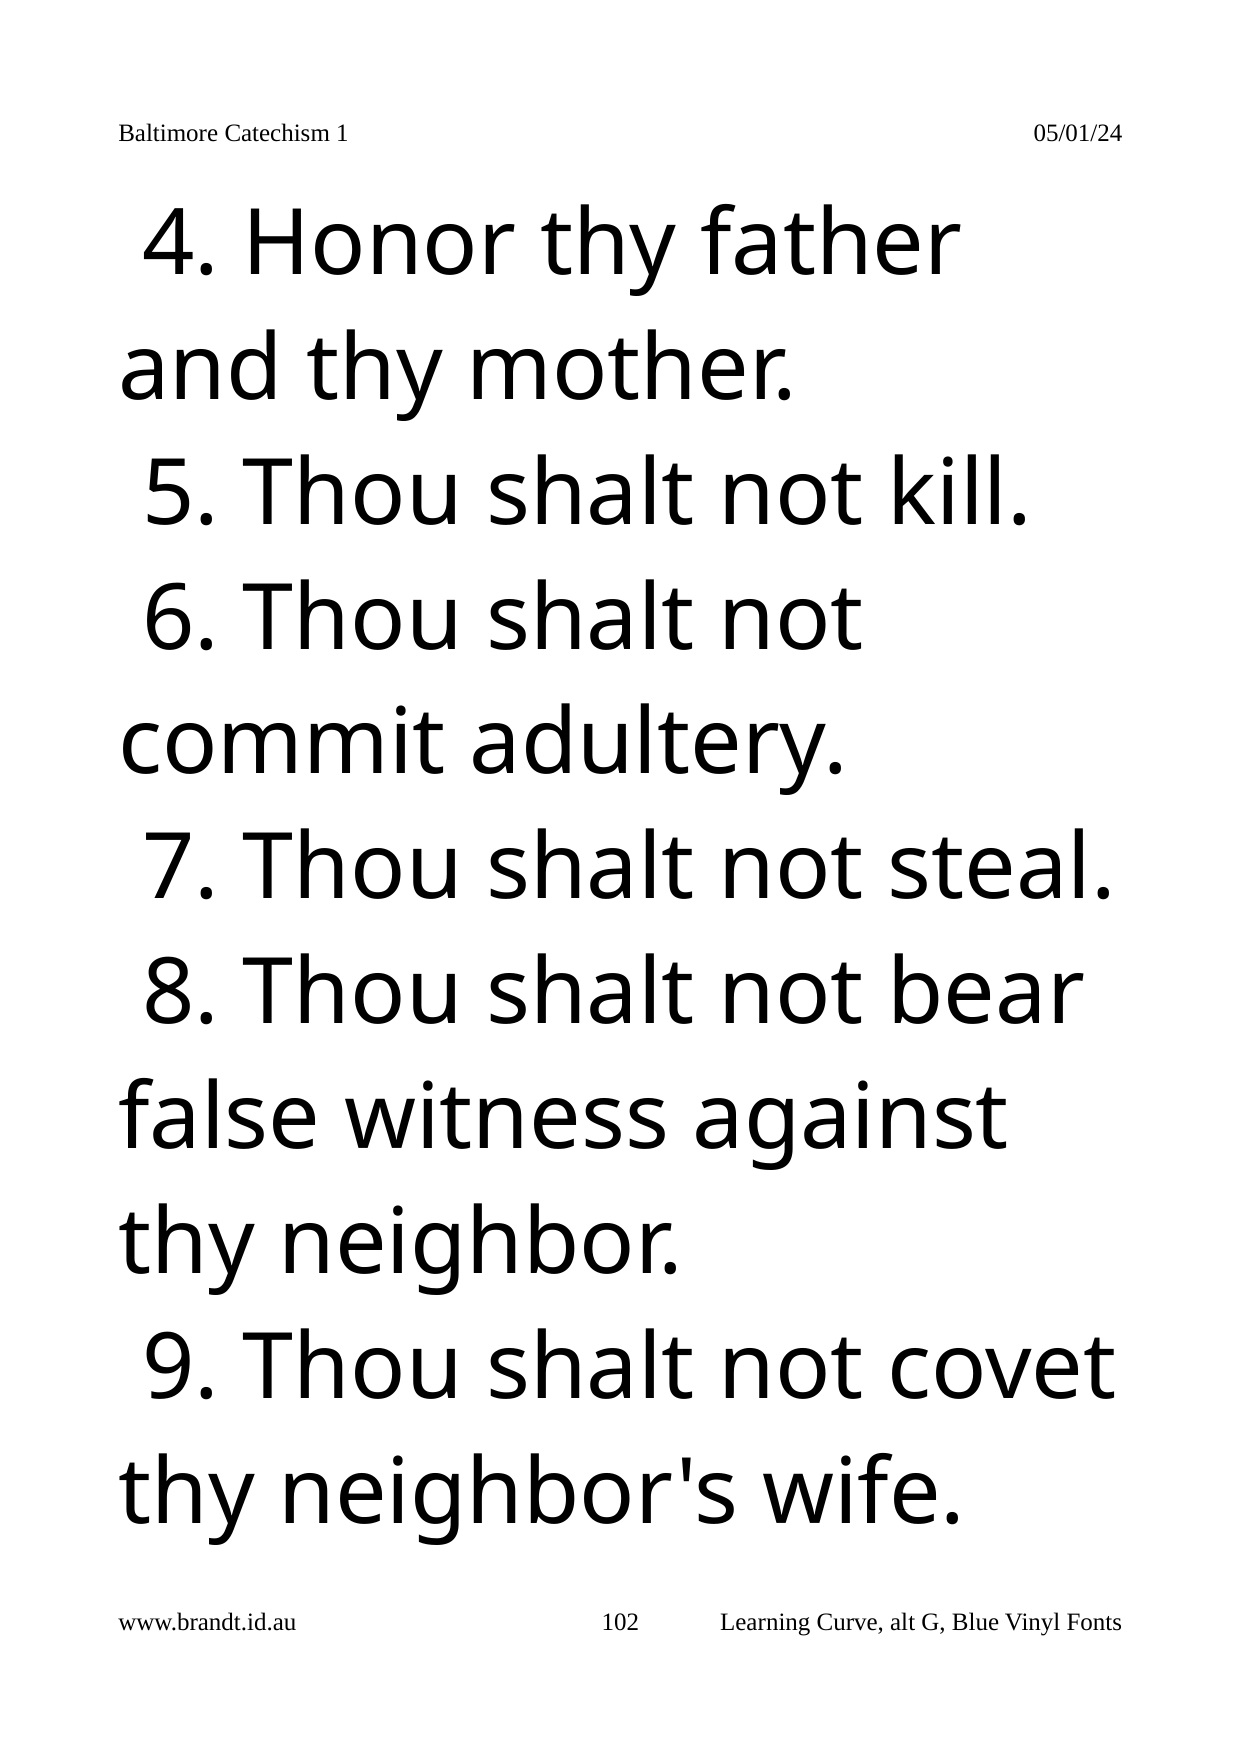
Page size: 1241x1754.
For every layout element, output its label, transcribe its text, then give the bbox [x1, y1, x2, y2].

text 6. Thou shalt not commit adultery. [118, 551, 1122, 801]
text 5. Thou shalt not kill. [118, 426, 1122, 551]
text 4. Honor thy father and thy mother. [118, 176, 1122, 426]
text 8. Thou shalt not bear false witness against thy neighbor. [118, 926, 1122, 1300]
text 7. Thou shalt not steal. [118, 801, 1122, 926]
text 9. Thou shalt not covet thy neighbor's wife. [118, 1300, 1122, 1550]
